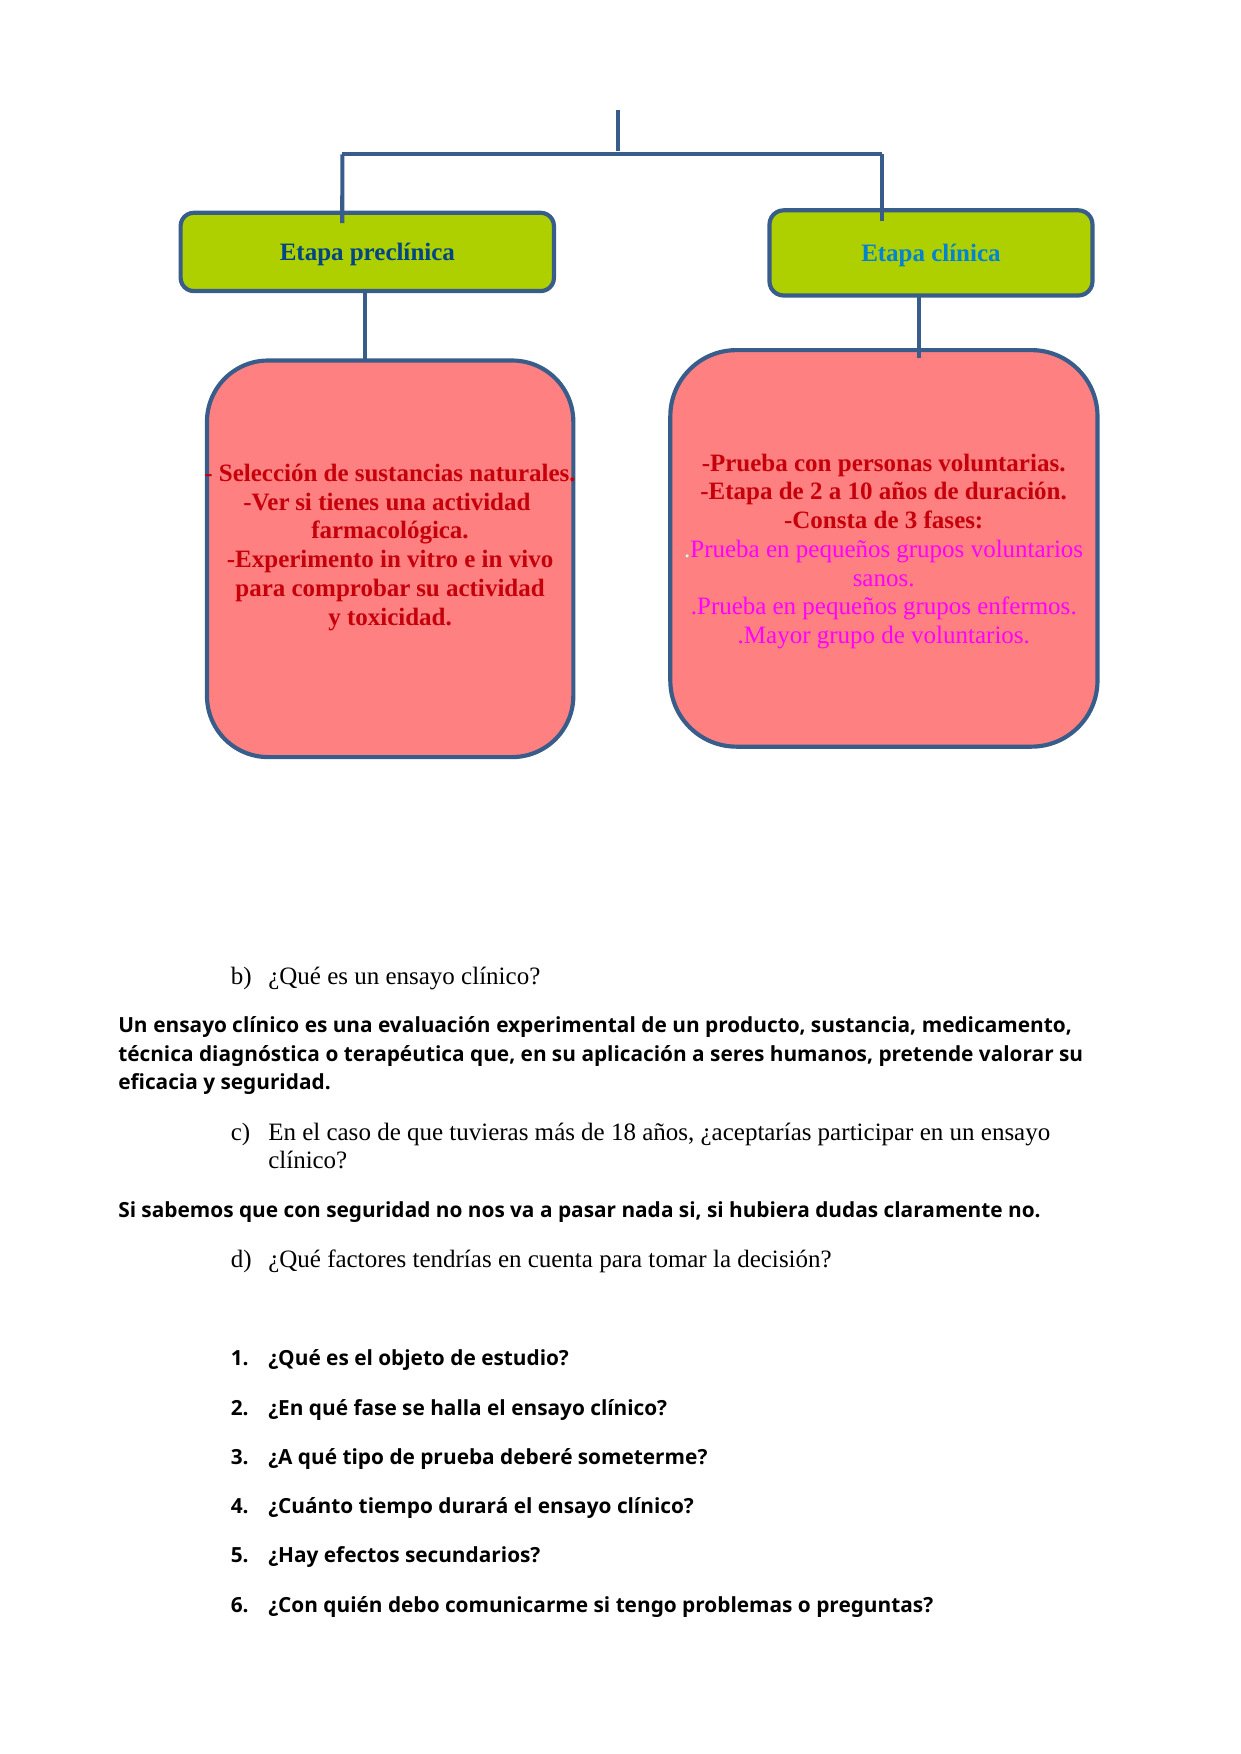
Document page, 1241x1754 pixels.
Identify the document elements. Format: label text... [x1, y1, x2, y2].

text Un ensayo clínico es una evaluación experimental de un producto, sustancia, medicamento, técnica diagnóstica o terapéutica que, en su aplicación a seres humanos, pretende valorar su eficacia y seguridad. [118, 1011, 1122, 1096]
list ¿Qué es el objeto de estudio? [231, 1343, 1122, 1372]
list ¿Qué factores tendrías en cuenta para tomar la decisión? [231, 1244, 1122, 1273]
list ¿Hay efectos secundarios? [231, 1541, 1122, 1569]
list ¿Qué es un ensayo clínico? [231, 961, 1122, 990]
list ¿En qué fase se halla el ensayo clínico? [231, 1393, 1122, 1421]
list ¿A qué tipo de prueba deberé someterme? [231, 1442, 1122, 1471]
list ¿Cuánto tiempo durará el ensayo clínico? [231, 1491, 1122, 1520]
list En el caso de que tuvieras más de 18 años, ¿aceptarías participar en un ensayo clínico? [231, 1117, 1122, 1174]
list ¿Con quién debo comunicarme si tengo problemas o preguntas? [231, 1590, 1122, 1618]
text Si sabemos que con seguridad no nos va a pasar nada si, si hubiera dudas claramente no. [118, 1195, 1122, 1223]
